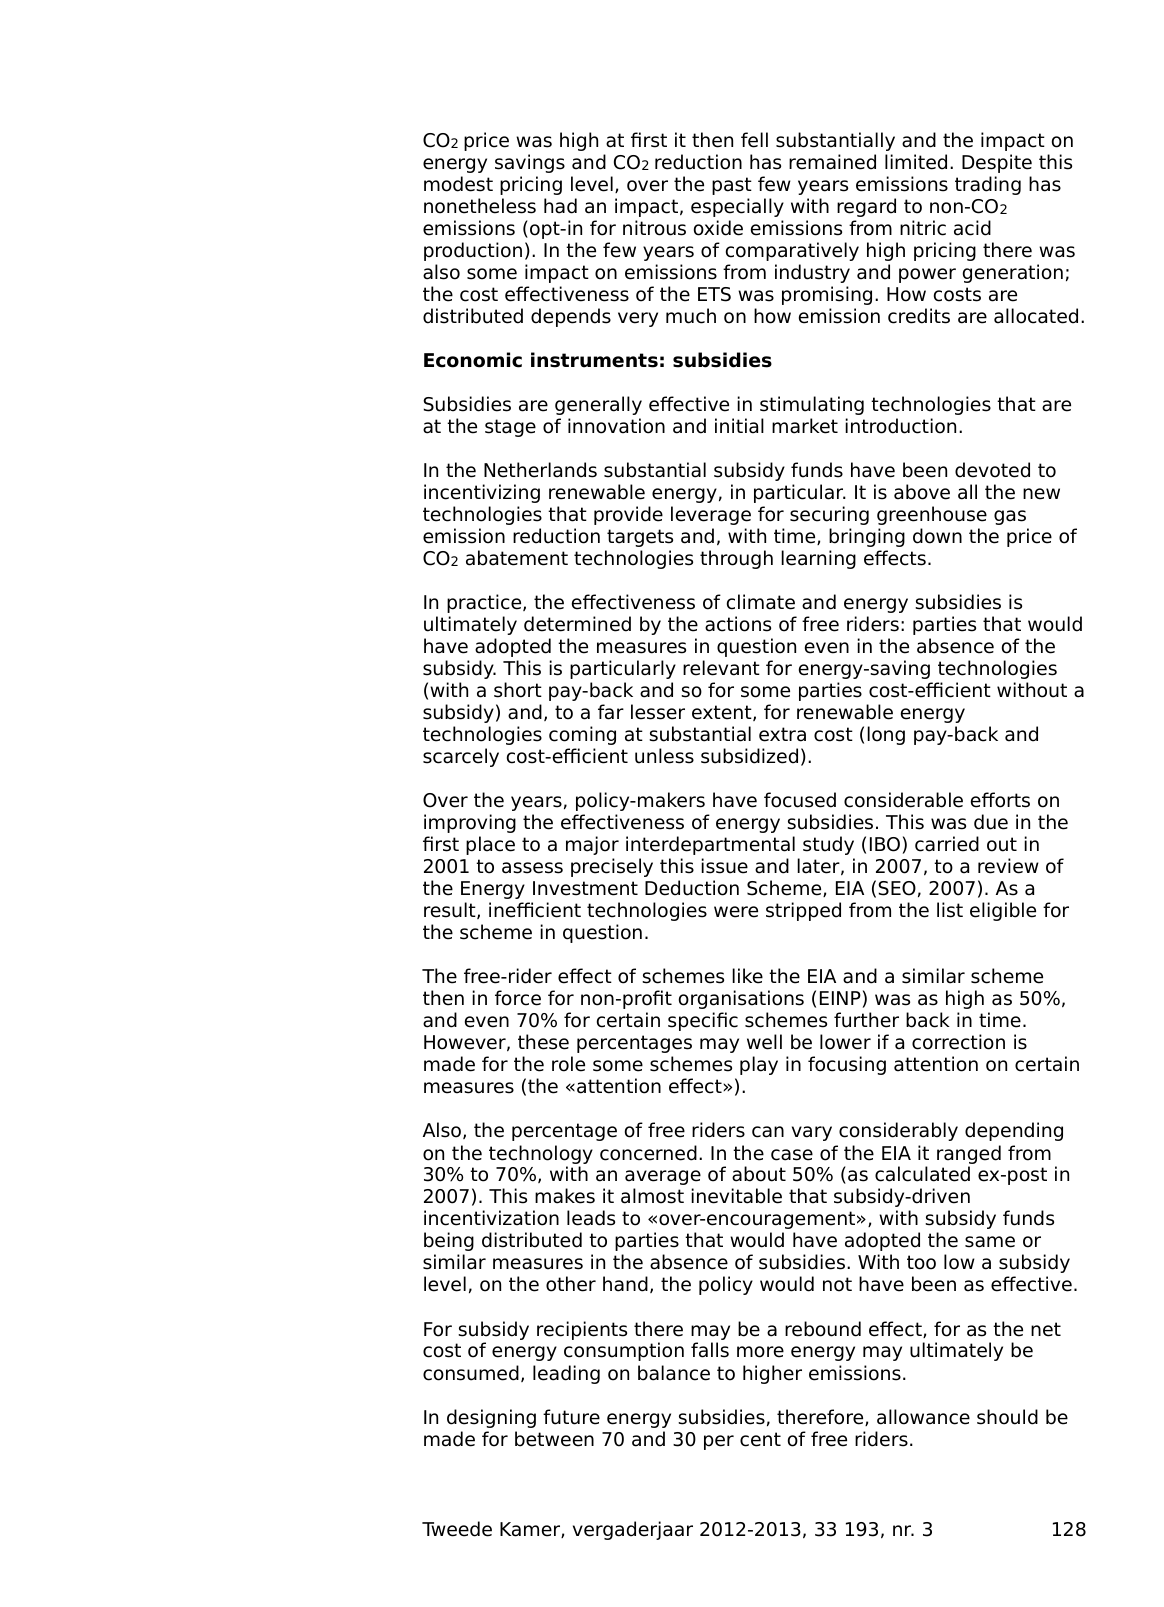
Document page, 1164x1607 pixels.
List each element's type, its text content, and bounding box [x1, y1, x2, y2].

text In practice, the effectiveness of climate and energy subsidies is ultimately determined by the actions of free riders: parties that would have adopted the measures in question even in the absence of the subsidy. This is particularly relevant for energy-saving technologies (with a short pay-back and so for some parties cost-efficient without a subsidy) and, to a far lesser extent, for renewable energy technologies coming at substantial extra cost (long pay-back and scarcely cost-efficient unless subsidized). [422, 592, 1087, 768]
text CO2 price was high at first it then fell substantially and the impact on energy savings and CO2 reduction has remained limited. Despite this modest pricing level, over the past few years emissions trading has nonetheless had an impact, especially with regard to non-CO2 emissions (opt-in for nitrous oxide emissions from nitric acid production). In the few years of comparatively high pricing there was also some impact on emissions from industry and power generation; the cost effectiveness of the ETS was promising. How costs are distributed depends very much on how emission credits are allocated. [422, 130, 1087, 328]
text In the Netherlands substantial subsidy funds have been devoted to incentivizing renewable energy, in particular. It is above all the new technologies that provide leverage for securing greenhouse gas emission reduction targets and, with time, bringing down the price of CO2 abatement technologies through learning effects. [422, 460, 1087, 570]
text The free-rider effect of schemes like the EIA and a similar scheme then in force for non-profit organisations (EINP) was as high as 50%, and even 70% for certain specific schemes further back in time. However, these percentages may well be lower if a correction is made for the role some schemes play in focusing attention on certain measures (the «attention effect»). [422, 966, 1087, 1098]
text Over the years, policy-makers have focused considerable efforts on improving the effectiveness of energy subsidies. This was due in the first place to a major interdepartmental study (IBO) carried out in 2001 to assess precisely this issue and later, in 2007, to a review of the Energy Investment Deduction Scheme, EIA (SEO, 2007). As a result, inefficient technologies were stripped from the list eligible for the scheme in question. [422, 790, 1087, 944]
text For subsidy recipients there may be a rebound effect, for as the net cost of energy consumption falls more energy may ultimately be consumed, leading on balance to higher emissions. [422, 1318, 1087, 1384]
text Subsidies are generally effective in stimulating technologies that are at the stage of innovation and initial market introduction. [422, 394, 1087, 438]
text Also, the percentage of free riders can vary considerably depending on the technology concerned. In the case of the EIA it ranged from 30% to 70%, with an average of about 50% (as calculated ex-post in 2007). This makes it almost inevitable that subsidy-driven incentivization leads to «over-encouragement», with subsidy funds being distributed to parties that would have adopted the same or similar measures in the absence of subsidies. With too low a subsidy level, on the other hand, the policy would not have been as effective. [422, 1120, 1087, 1296]
subtitle Economic instruments: subsidies [422, 350, 1087, 372]
text In designing future energy subsidies, therefore, allowance should be made for between 70 and 30 per cent of free riders. [422, 1407, 1087, 1451]
